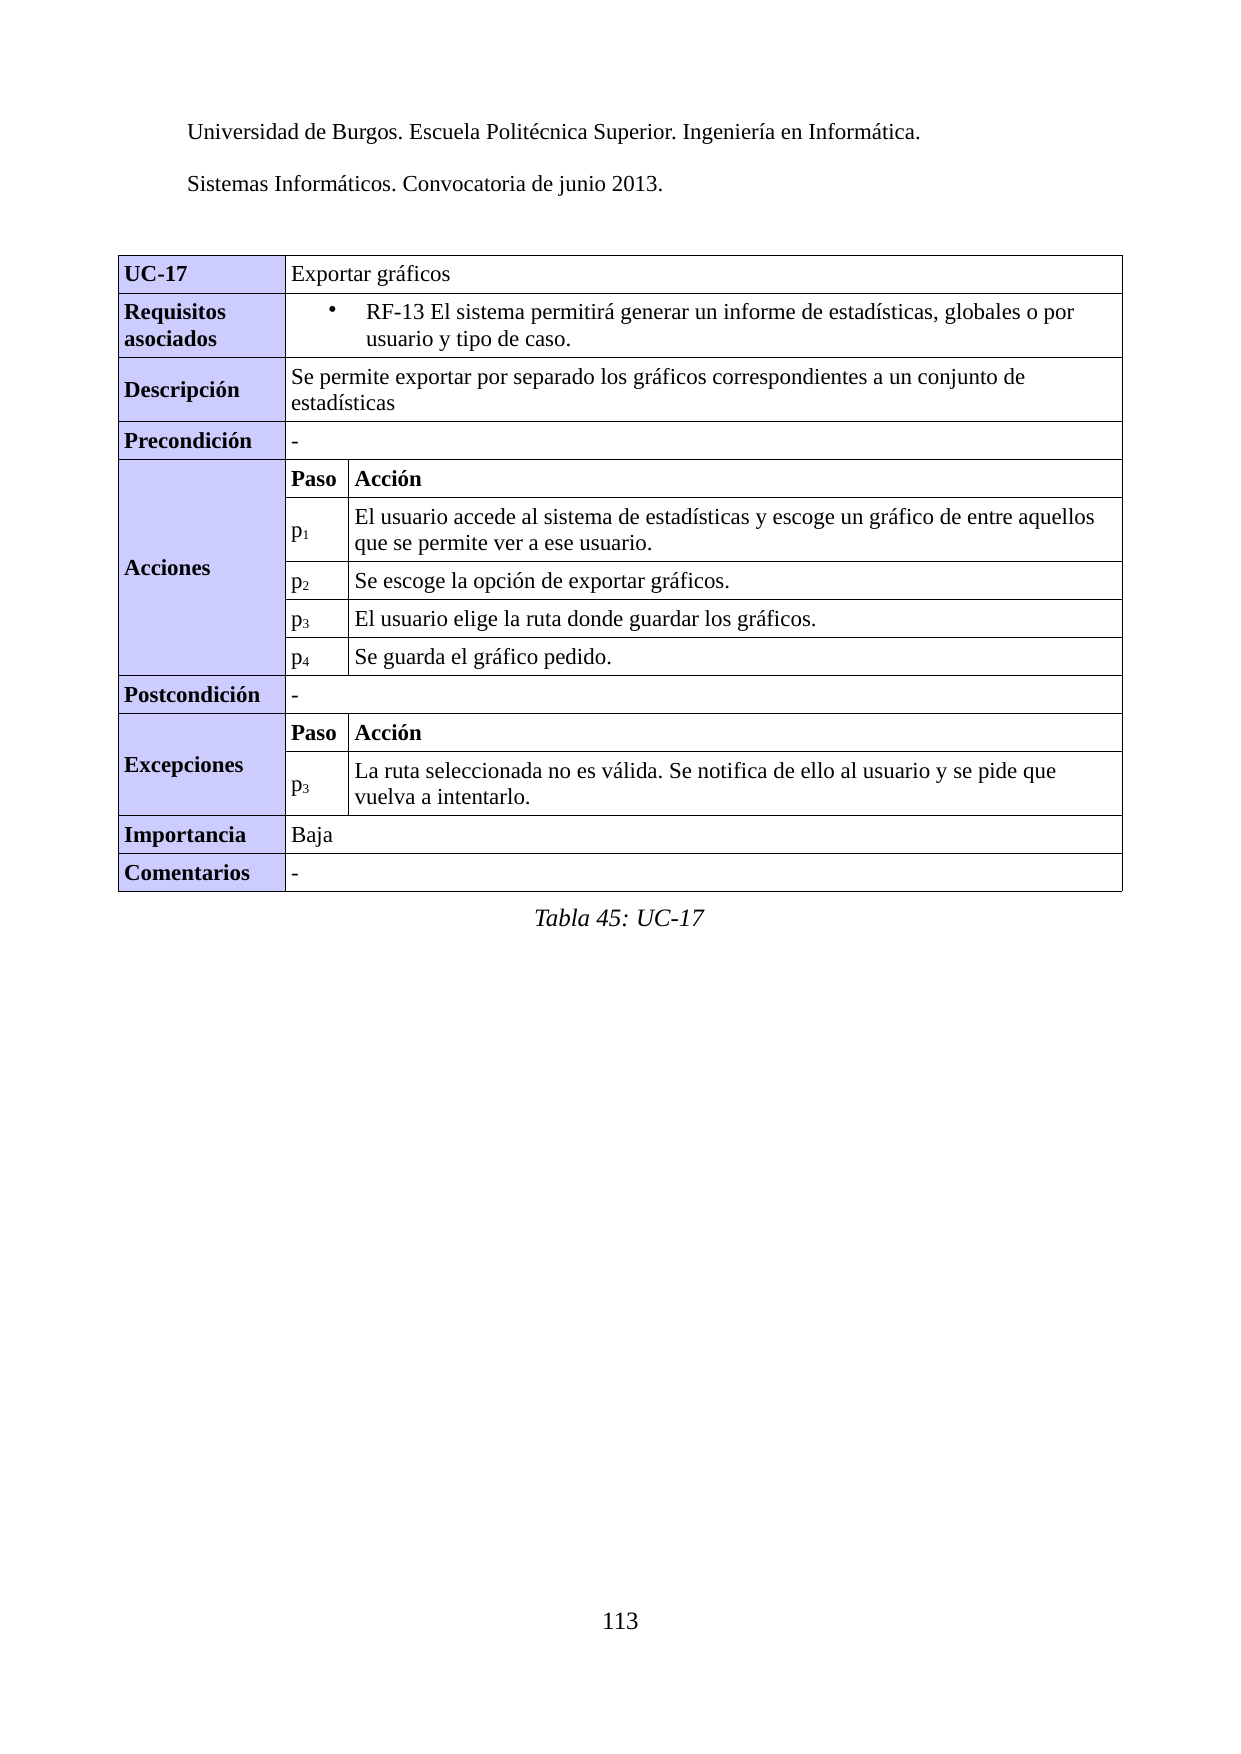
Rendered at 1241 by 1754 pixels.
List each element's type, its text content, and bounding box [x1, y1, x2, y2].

table_cell Requisitos asociados [119, 294, 285, 357]
table_cell p3 [286, 600, 348, 637]
table_cell RF-13 El sistema permitirá generar un informe de estadísticas, globales o por usuario y tipo de caso. [286, 294, 1122, 357]
table_cell p1 [286, 498, 348, 561]
table_cell Descripción [119, 358, 285, 421]
table_cell La ruta seleccionada no es válida. Se notifica de ello al usuario y se pide que vuelva a intentarlo. [349, 752, 1122, 815]
table_cell Paso [286, 714, 348, 751]
table_cell - [286, 422, 1122, 459]
table_cell Postcondición [119, 676, 285, 713]
table_cell Acción [349, 460, 1122, 497]
table_cell Se guarda el gráfico pedido. [349, 638, 1122, 675]
table_cell - [286, 854, 1122, 891]
table_cell El usuario elige la ruta donde guardar los gráficos. [349, 600, 1122, 637]
table_cell Comentarios [119, 854, 285, 891]
table_cell Excepciones [119, 714, 285, 815]
table_cell p2 [286, 562, 348, 599]
table_cell El usuario accede al sistema de estadísticas y escoge un gráfico de entre aquellos que se permite ver a ese usuario. [349, 498, 1122, 561]
table_cell p4 [286, 638, 348, 675]
table_cell Paso [286, 460, 348, 497]
table_cell Acción [349, 714, 1122, 751]
text Tabla 45: UC-17 [118, 903, 1122, 932]
table_cell p3 [286, 752, 348, 815]
table_cell Importancia [119, 816, 285, 853]
table_cell Precondición [119, 422, 285, 459]
table_cell Acciones [119, 460, 285, 675]
table_cell Se permite exportar por separado los gráficos correspondientes a un conjunto de estadísticas [286, 358, 1122, 421]
table_cell - [286, 676, 1122, 713]
table_cell Baja [286, 816, 1122, 853]
table_header UC-17 [119, 256, 285, 293]
table_header Exportar gráficos [286, 256, 1122, 293]
table_cell Se escoge la opción de exportar gráficos. [349, 562, 1122, 599]
